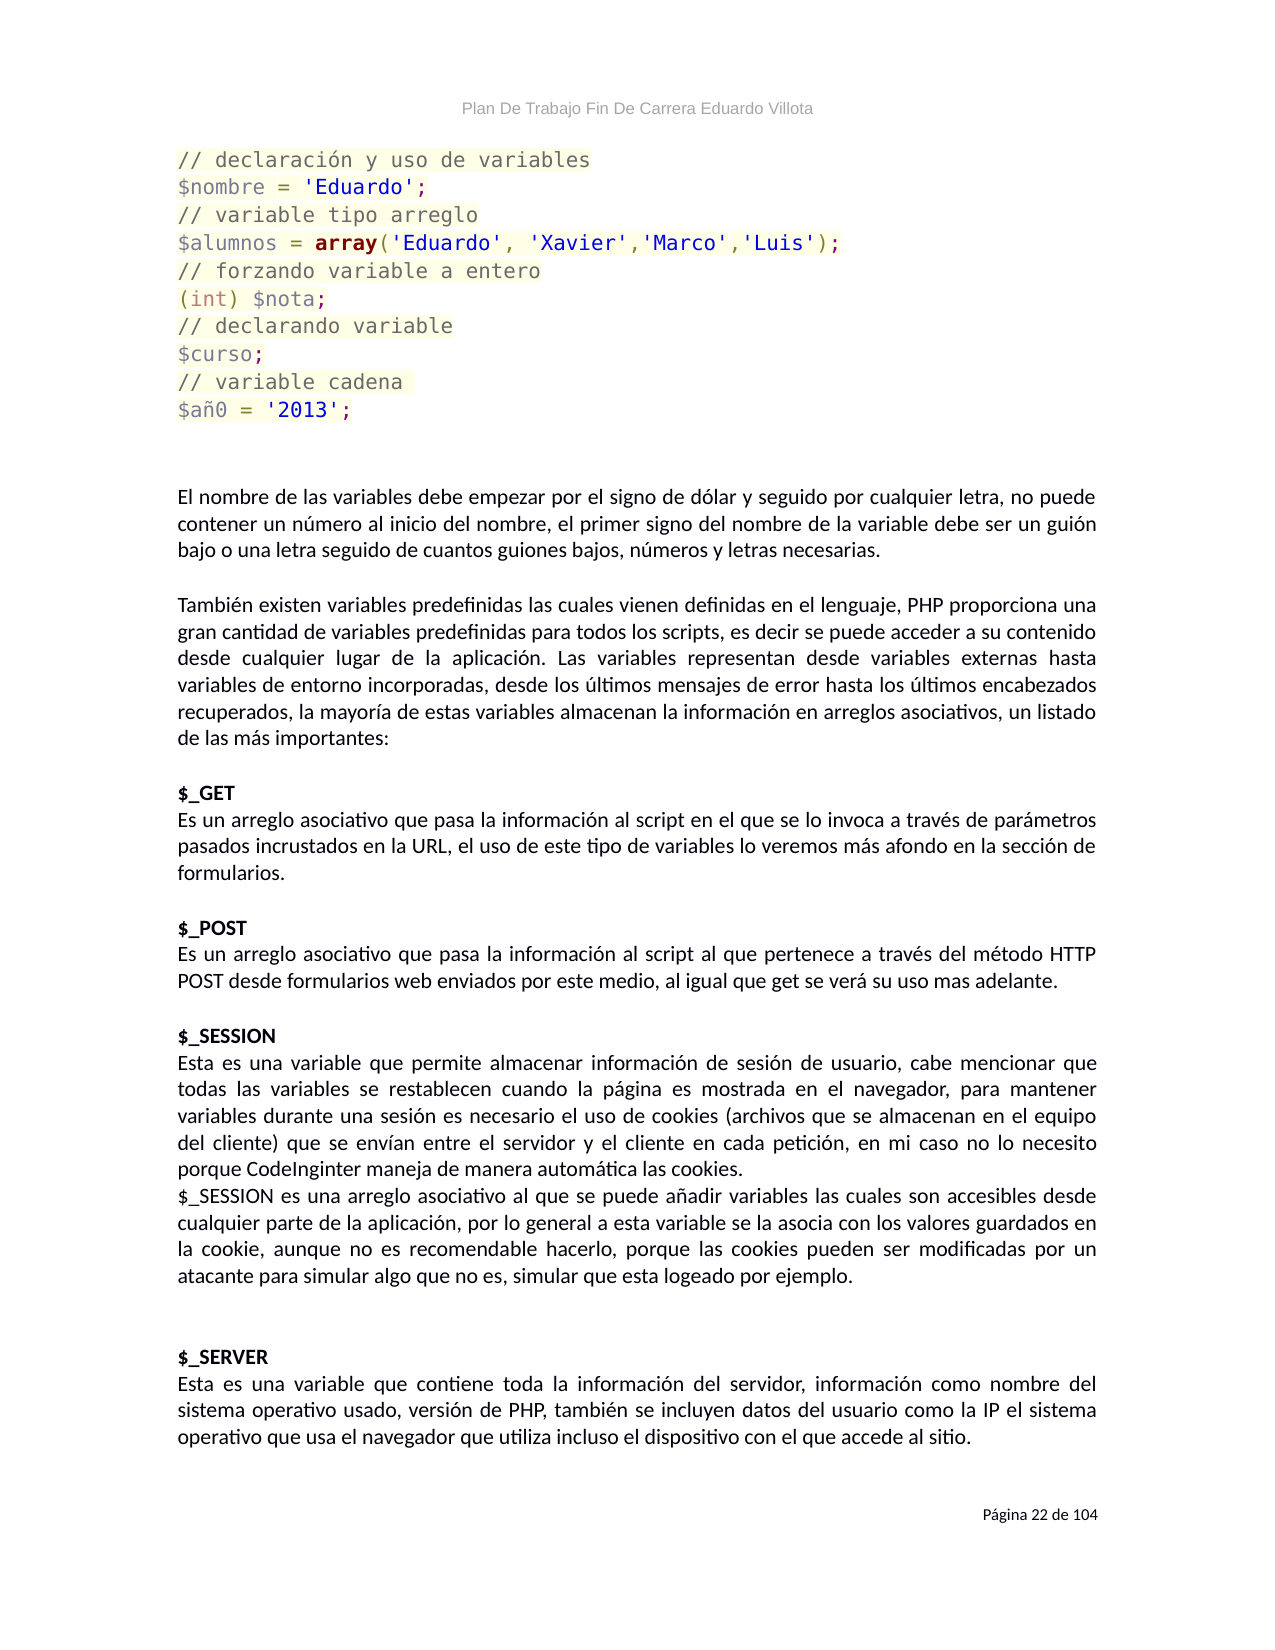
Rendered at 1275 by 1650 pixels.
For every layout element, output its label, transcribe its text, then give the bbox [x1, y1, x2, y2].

text $nombre = 'Eduardo'; [177, 175, 1098, 200]
text $_SESSION es una arreglo asociativo al que se puede añadir variables las cuales son accesibles desde cualquier parte de la aplicación, por lo general a esta variable se la asocia con los valores guardados en la cookie, aunque no es recomendable hacerlo, porque las cookies pueden ser modificadas por un atacante para simular algo que no es, simular que esta logeado por ejemplo. [177, 1182, 1098, 1289]
text Es un arreglo asociativo que pasa la información al script al que pertenece a través del método HTTP POST desde formularios web enviados por este medio, al igual que get se verá su uso mas adelante. [177, 941, 1098, 994]
text $curso; [177, 342, 1098, 367]
text También existen variables predefinidas las cuales vienen definidas en el lenguaje, PHP proporciona una gran cantidad de variables predefinidas para todos los scripts, es decir se puede acceder a su contenido desde cualquier lugar de la aplicación. Las variables representan desde variables externas hasta variables de entorno incorporadas, desde los últimos mensajes de error hasta los últimos encabezados recuperados, la mayoría de estas variables almacenan la información en arreglos asociativos, un listado de las más importantes: [177, 591, 1098, 751]
text $alumnos = array('Eduardo', 'Xavier','Marco','Luis'); [177, 231, 1098, 255]
text El nombre de las variables debe empezar por el signo de dólar y seguido por cualquier letra, no puede contener un número al inicio del nombre, el primer signo del nombre de la variable debe ser un guión bajo o una letra seguido de cuantos guiones bajos, números y letras necesarias. [177, 483, 1098, 563]
text $_POST [177, 914, 1098, 941]
text (int) $nota; [177, 287, 1098, 311]
text // declaración y uso de variables [177, 148, 1098, 172]
text // declarando variable [177, 314, 1098, 339]
text Es un arreglo asociativo que pasa la información al script en el que se lo invoca a través de parámetros pasados incrustados en la URL, el uso de este tipo de variables lo veremos más afondo en la sección de formularios. [177, 806, 1098, 886]
text $añ0 = '2013'; [177, 398, 1098, 422]
text Esta es una variable que contiene toda la información del servidor, información como nombre del sistema operativo usado, versión de PHP, también se incluyen datos del usuario como la IP el sistema operativo que usa el navegador que utiliza incluso el dispositivo con el que accede al sitio. [177, 1370, 1098, 1450]
text $_SESSION [177, 1022, 1098, 1049]
text $_GET [177, 779, 1098, 806]
text Esta es una variable que permite almacenar información de sesión de usuario, cabe mencionar que todas las variables se restablecen cuando la página es mostrada en el navegador, para mantener variables durante una sesión es necesario el uso de cookies (archivos que se almacenan en el equipo del cliente) que se envían entre el servidor y el cliente en cada petición, en mi caso no lo necesito porque CodeInginter maneja de manera automática las cookies. [177, 1049, 1098, 1182]
text $_SERVER [177, 1343, 1098, 1370]
text // forzando variable a entero [177, 259, 1098, 283]
text // variable tipo arreglo [177, 203, 1098, 227]
text // variable cadena [177, 370, 1098, 394]
